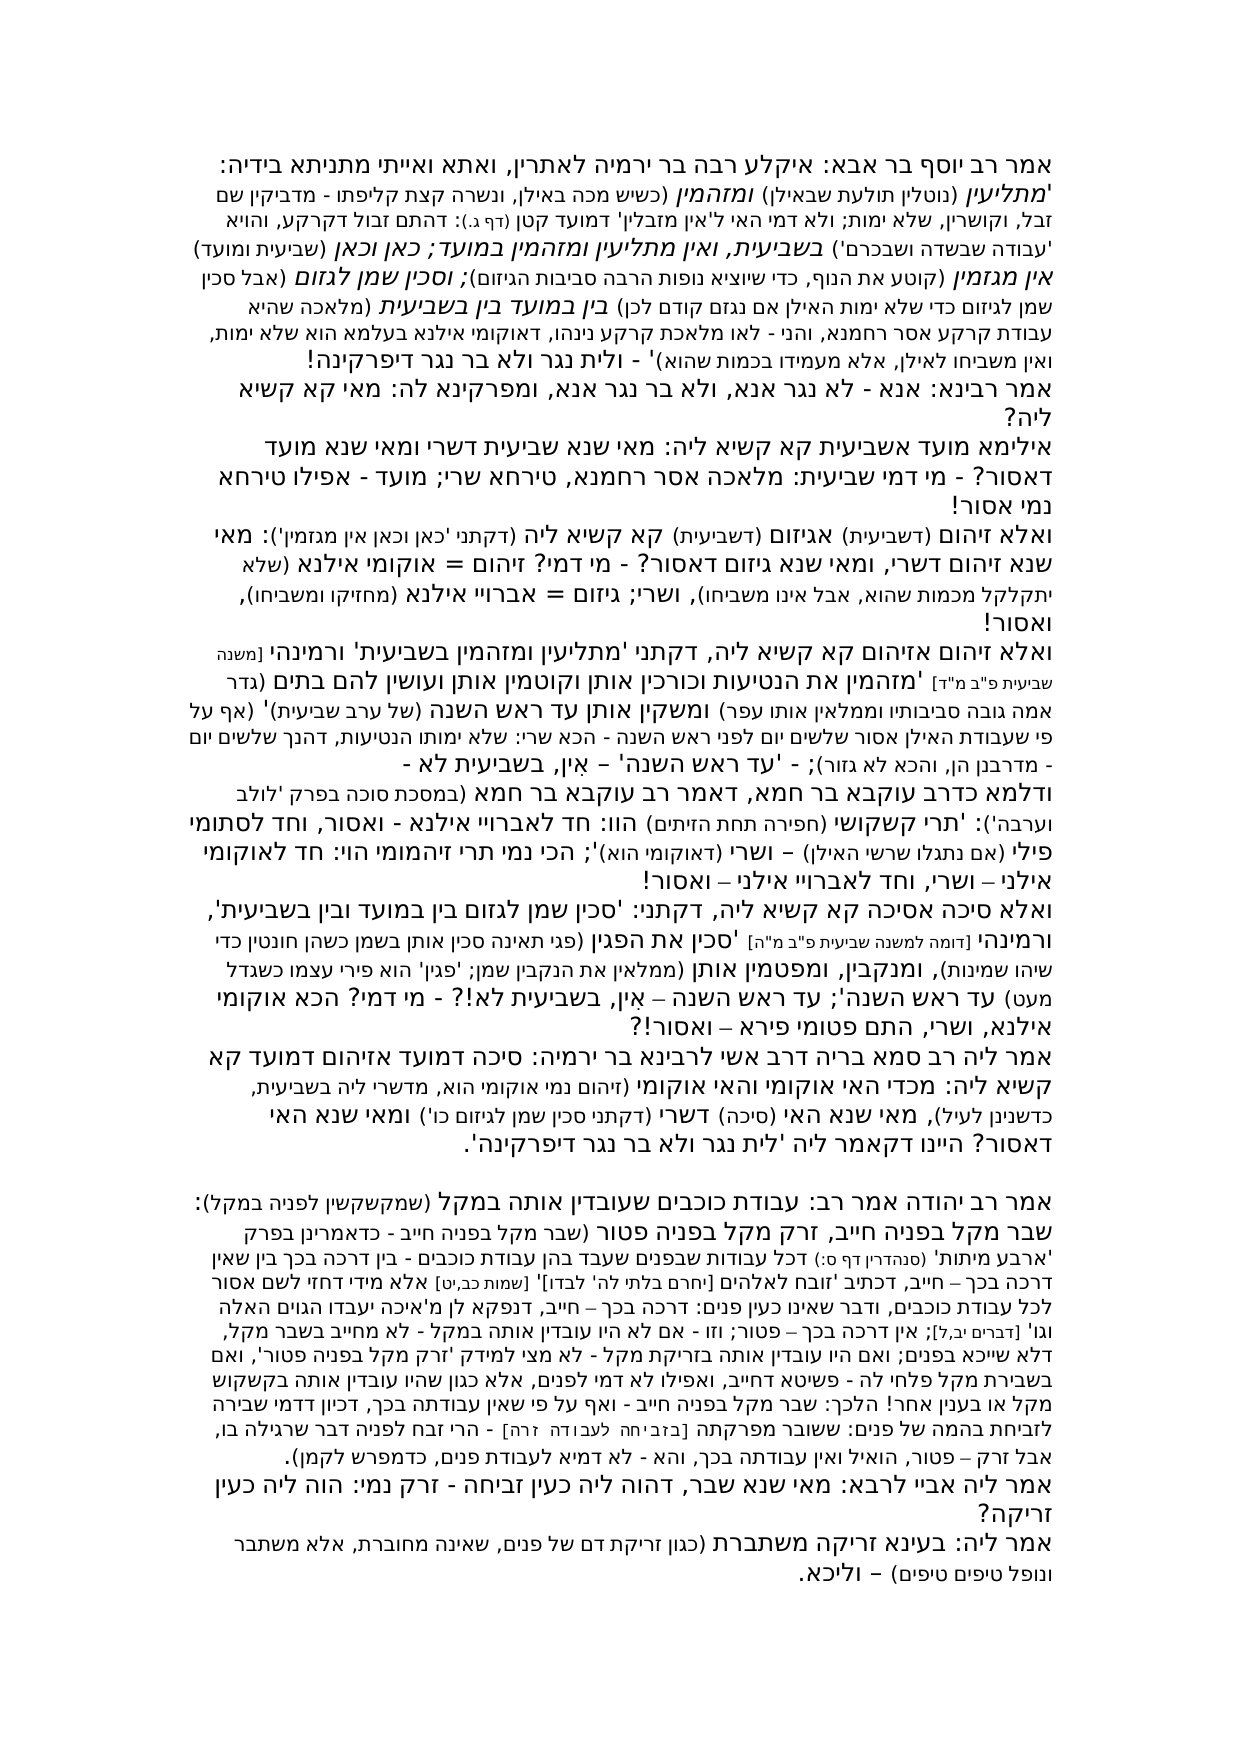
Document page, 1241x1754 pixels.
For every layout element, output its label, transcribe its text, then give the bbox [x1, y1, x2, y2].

text אמר רב יוסף בר אבא: איקלע רבה בר ירמיה לאתרין, ואתא ואייתי מתניתא בידיה: 'מתליעין (נוטלין תולעת שבאילן) ומזהמין (כשיש מכה באילן, ונשרה קצת קליפתו - מדביקין שם זבל, וקושרין, שלא ימות; ולא דמי האי ל'אין מזבלין' דמועד קטן (דף ג.): דהתם זבול דקרקע, והויא 'עבודה שבשדה ושבכרם') בשביעית, ואין מתליעין ומזהמין במועד; כאן וכאן (שביעית ומועד) אין מגזמין (קוטע את הנוף, כדי שיוציא נופות הרבה סביבות הגיזום); וסכין שמן לגזום (אבל סכין שמן לגיזום כדי שלא ימות האילן אם נגזם קודם לכן) בין במועד בין בשביעית (מלאכה שהיא עבודת קרקע אסר רחמנא, והני - לאו מלאכת קרקע נינהו, דאוקומי אילנא בעלמא הוא שלא ימות, ואין משביחו לאילן, אלא מעמידו בכמות שהוא)' - ולית נגר ולא בר נגר דיפרקינה! [187, 150, 1053, 374]
text אמר ליה: בעינא זריקה משתברת (כגון זריקת דם של פנים, שאינה מחוברת, אלא משתבר ונופל טיפים טיפים) – וליכא. [187, 1528, 1053, 1587]
text ודלמא כדרב עוקבא בר חמא, דאמר רב עוקבא בר חמא (במסכת סוכה בפרק 'לולב וערבה'): 'תרי קשקושי (חפירה תחת הזיתים) הוו: חד לאברויי אילנא - ואסור, וחד לסתומי פילי (אם נתגלו שרשי האילן) – ושרי (דאוקומי הוא)'; הכי נמי תרי זיהמומי הוי: חד לאוקומי אילני – ושרי, וחד לאברויי אילני – ואסור! [187, 778, 1053, 896]
text אילימא מועד אשביעית קא קשיא ליה: מאי שנא שביעית דשרי ומאי שנא מועד דאסור? - מי דמי שביעית: מלאכה אסר רחמנא, טירחא שרי; מועד - אפילו טירחא נמי אסור! [187, 433, 1053, 520]
text אמר רב יהודה אמר רב: עבודת כוכבים שעובדין אותה במקל (שמקשקשין לפניה במקל): שבר מקל בפניה חייב, זרק מקל בפניה פטור (שבר מקל בפניה חייב - כדאמרינן בפרק 'ארבע מיתות' (סנהדרין דף ס:) דכל עבודות שבפנים שעבד בהן עבודת כוכבים - בין דרכה בכך בין שאין דרכה בכך – חייב, דכתיב 'זובח לאלהים [יחרם בלתי לה' לבדו]' [שמות כב,יט] אלא מידי דחזי לשם אסור לכל עבודת כוכבים, ודבר שאינו כעין פנים: דרכה בכך – חייב, דנפקא לן מ'איכה יעבדו הגוים האלה וגו' [דברים יב,ל]; אין דרכה בכך – פטור; וזו - אם לא היו עובדין אותה במקל - לא מחייב בשבר מקל, דלא שייכא בפנים; ואם היו עובדין אותה בזריקת מקל - לא מצי למידק 'זרק מקל בפניה פטור', ואם בשבירת מקל פלחי לה - פשיטא דחייב, ואפילו לא דמי לפנים, אלא כגון שהיו עובדין אותה בקשקוש מקל או בענין אחר! הלכך: שבר מקל בפניה חייב - ואף על פי שאין עבודתה בכך, דכיון דדמי שבירה לזביחת בהמה של פנים: ששובר מפרקתה [בזביחה לעבודה זרה] - הרי זבח לפניה דבר שרגילה בו, אבל זרק – פטור, הואיל ואין עבודתה בכך, והא - לא דמיא לעבודת פנים, כדמפרש לקמן). [187, 1187, 1053, 1470]
text ואלא סיכה אסיכה קא קשיא ליה, דקתני: 'סכין שמן לגזום בין במועד ובין בשביעית', ורמינהי [דומה למשנה שביעית פ"ב מ"ה] 'סכין את הפגין (פגי תאינה סכין אותן בשמן כשהן חונטין כדי שיהו שמינות), ומנקבין, ומפטמין אותן (ממלאין את הנקבין שמן; 'פגין' הוא פירי עצמו כשגדל מעט) עד ראש השנה'; עד ראש השנה – אִין, בשביעית לא!? - מי דמי? הכא אוקומי אילנא, ושרי, התם פטומי פירא – ואסור!? [187, 896, 1053, 1042]
text ואלא זיהום אזיהום קא קשיא ליה, דקתני 'מתליעין ומזהמין בשביעית' ורמינהי [משנה שביעית פ"ב מ"ד] 'מזהמין את הנטיעות וכורכין אותן וקוטמין אותן ועושין להם בתים (גדר אמה גובה סביבותיו וממלאין אותו עפר) ומשקין אותן עד ראש השנה (של ערב שביעית)' (אף על פי שעבודת האילן אסור שלשים יום לפני ראש השנה - הכא שרי: שלא ימותו הנטיעות, דהנך שלשים יום - מדרבנן הן, והכא לא גזור); - 'עד ראש השנה' – אִין, בשביעית לא - [187, 637, 1053, 778]
text אמר ליה אביי לרבא: מאי שנא שבר, דהוה ליה כעין זביחה - זרק נמי: הוה ליה כעין זריקה? [187, 1470, 1053, 1528]
text אמר ליה רב סמא בריה דרב אשי לרבינא בר ירמיה: סיכה דמועד אזיהום דמועד קא קשיא ליה: מכדי האי אוקומי והאי אוקומי (זיהום נמי אוקומי הוא, מדשרי ליה בשביעית, כדשנינן לעיל), מאי שנא האי (סיכה) דשרי (דקתני סכין שמן לגיזום כו') ומאי שנא האי דאסור? היינו דקאמר ליה 'לית נגר ולא בר נגר דיפרקינה'. [187, 1042, 1053, 1159]
text ואלא זיהום (דשביעית) אגיזום (דשביעית) קא קשיא ליה (דקתני 'כאן וכאן אין מגזמין'): מאי שנא זיהום דשרי, ומאי שנא גיזום דאסור? - מי דמי? זיהום = אוקומי אילנא (שלא יתקלקל מכמות שהוא, אבל אינו משביחו), ושרי; גיזום = אברויי אילנא (מחזיקו ומשביחו), ואסור! [187, 520, 1053, 637]
text אמר רבינא: אנא - לא נגר אנא, ולא בר נגר אנא, ומפרקינא לה: מאי קא קשיא ליה? [187, 374, 1053, 433]
